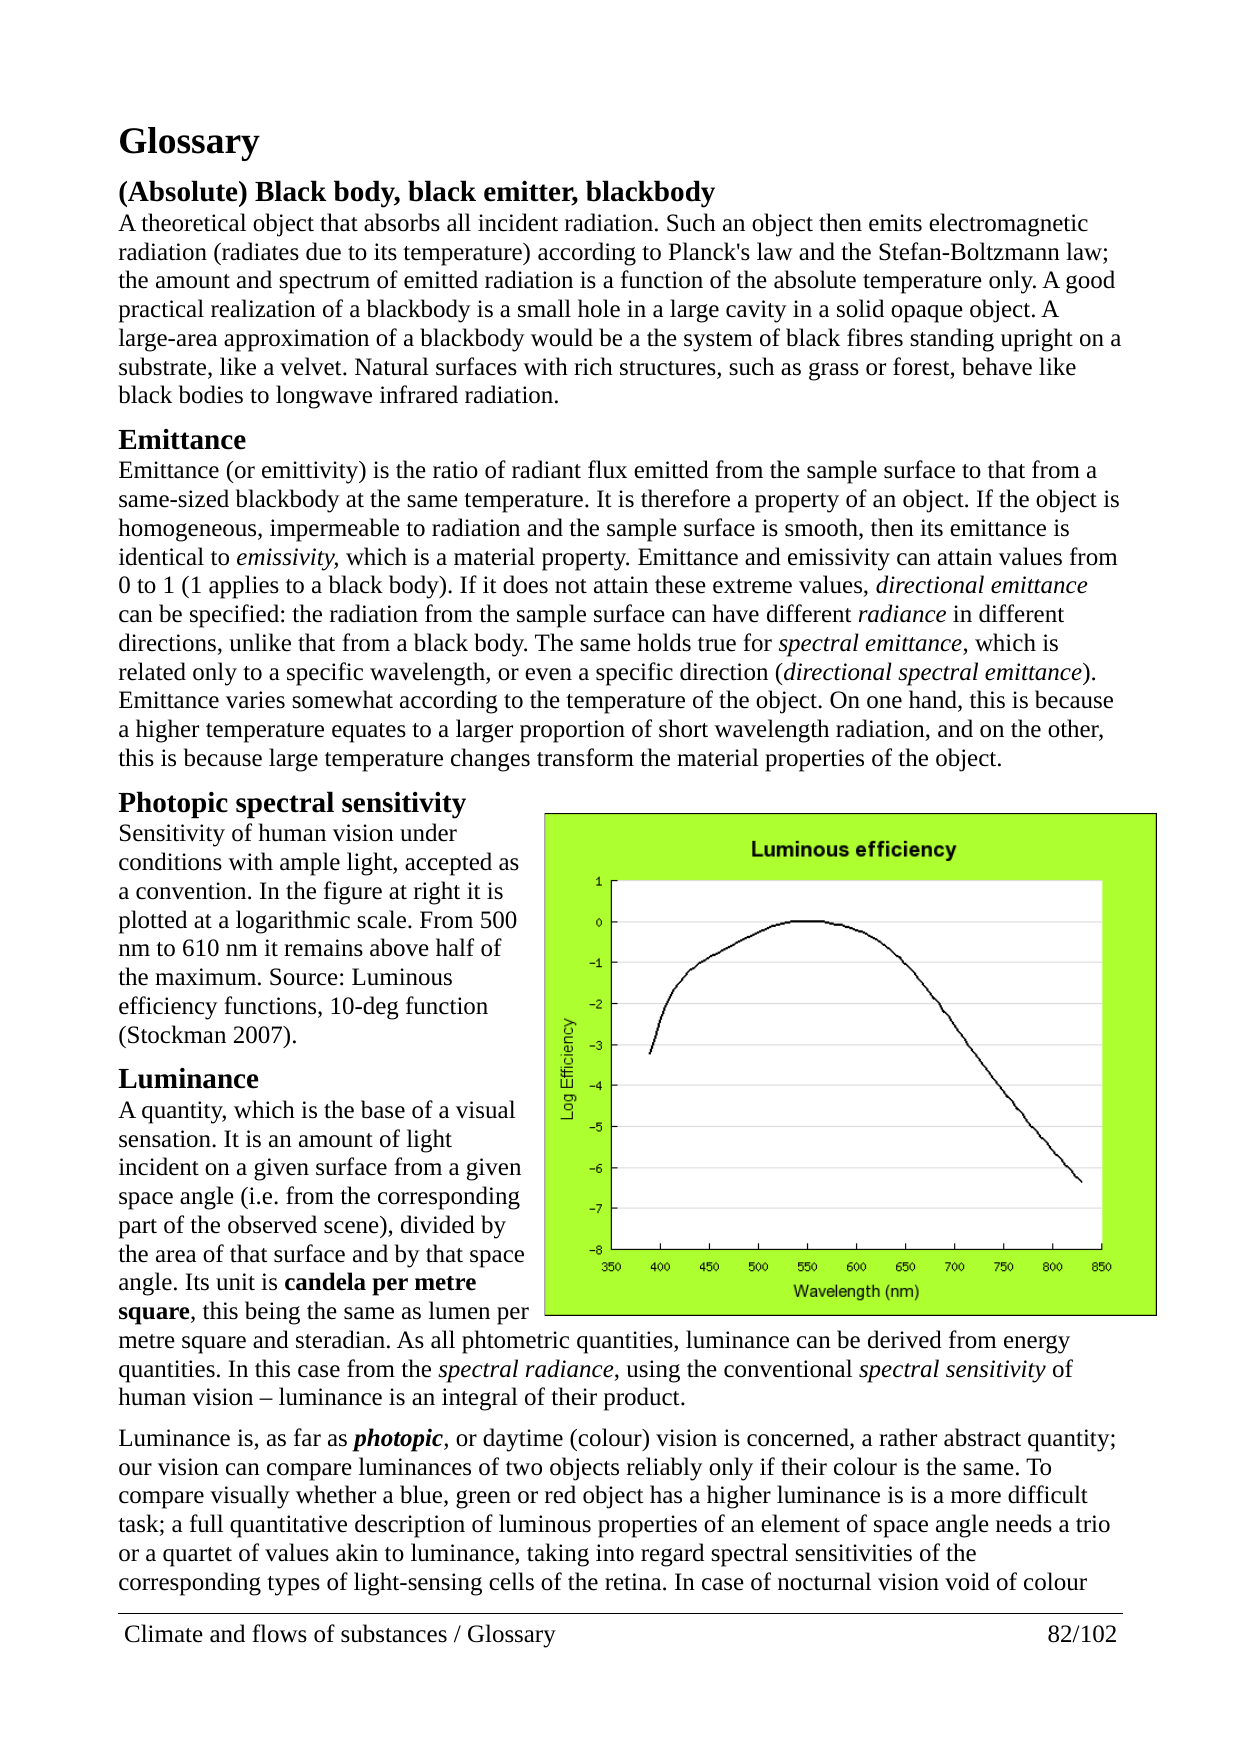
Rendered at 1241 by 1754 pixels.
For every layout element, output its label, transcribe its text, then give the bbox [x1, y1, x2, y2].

subtitle Glossary [118, 118, 1122, 161]
text A theoretical object that absorbs all incident radiation. Such an object then emits electromagnetic radiation (radiates due to its temperature) ⁠according to Planck's law and the Stefan-Boltzmann law; the amount and ⁠spectrum of emitted radiation is a function of the absolute temperature only. A good practical realization of a blackbody is a small hole in a large cavity in a solid opaque object. A large-area approximation of a blackbody would be a the system of black fibres standing upright on a substrate, like a velvet. Natural surfaces with rich structures, such as grass or forest, behave like black bodies to longwave infrared radiation. [118, 208, 1122, 409]
text A quantity, which is the base of a visual sensation. It is an amount of light incident on a given surface from a given space angle (i.e. from the corresponding part of the observed scene), divided by the area of that surface and by that space angle. Its unit is candela per metre square, this being the same as lu­men per metre square and steradian. As all phtometric quantities, luminance can be derived from energy quantities. In this case from the spectral radiance, using the conventional spectral sensitivity of human vision – luminance is an integral of their product. [118, 1095, 1122, 1411]
subtitle Luminance [118, 1061, 544, 1095]
text Luminance is, as far as photopic, or daytime (colour) vision is concerned, a rather abstract quantity; our vision can compare luminances of two objects reliably only if their colour is the same. To compare visually whether a blue, green or red object has a higher luminance is is a more difficult task; a full quantitative description of luminous properties of an element of space angle needs a trio or a quartet of values akin to luminance, taking into regard spectral sensitivities of the corresponding types of light-sensing cells of the retina. In case of nocturnal vision void of colour [118, 1423, 1122, 1596]
subtitle Emittance [118, 422, 1122, 456]
text Emittance (or emittivity) is the ratio of radiant flux emitted from the sample surface to that from a same-sized blackbody at the same temperature. It is therefore a property of a⁠n object. If the object is⁠ homogeneous, impermeable to radiation and the⁠ sample surface is smooth, then its emittance is identical ⁠to emissivity, which is a material property. ⁠Emittance and emissivity can attain values ​​from 0 to 1 (1 applies to a black body). If it does not attain these extreme values, directional emittance can be specified: the radiation from ⁠the sample surface can have different radiance in different directions, unlike that from a black body. The same holds true for spectral emittance, which is related only to a specific wavelength, or even a specific direction (directional spectral emittance). Emittance varies somewhat according to the temperature of the object. On one hand, this is because a higher temperature equates to a larger proportion of short wavelength radiation, and on the other, this is because large temperature changes transform the material properties of the object. [118, 456, 1122, 772]
subtitle Photopic spectral sensitivity [118, 785, 1122, 818]
picture [544, 813, 1157, 1316]
text Sensitivity of human vision under conditions with ample light, accepted as a convention. In the figure at right it is plotted at a logarithmic scale. From 500 nm to 610 nm it remains above half of the maximum. Source: Lu­minous efficiency functions, 10-deg function (Stockman 2007). [118, 818, 544, 1048]
subtitle (Absolute) Black body, black emitter, blackbody [118, 174, 1122, 208]
